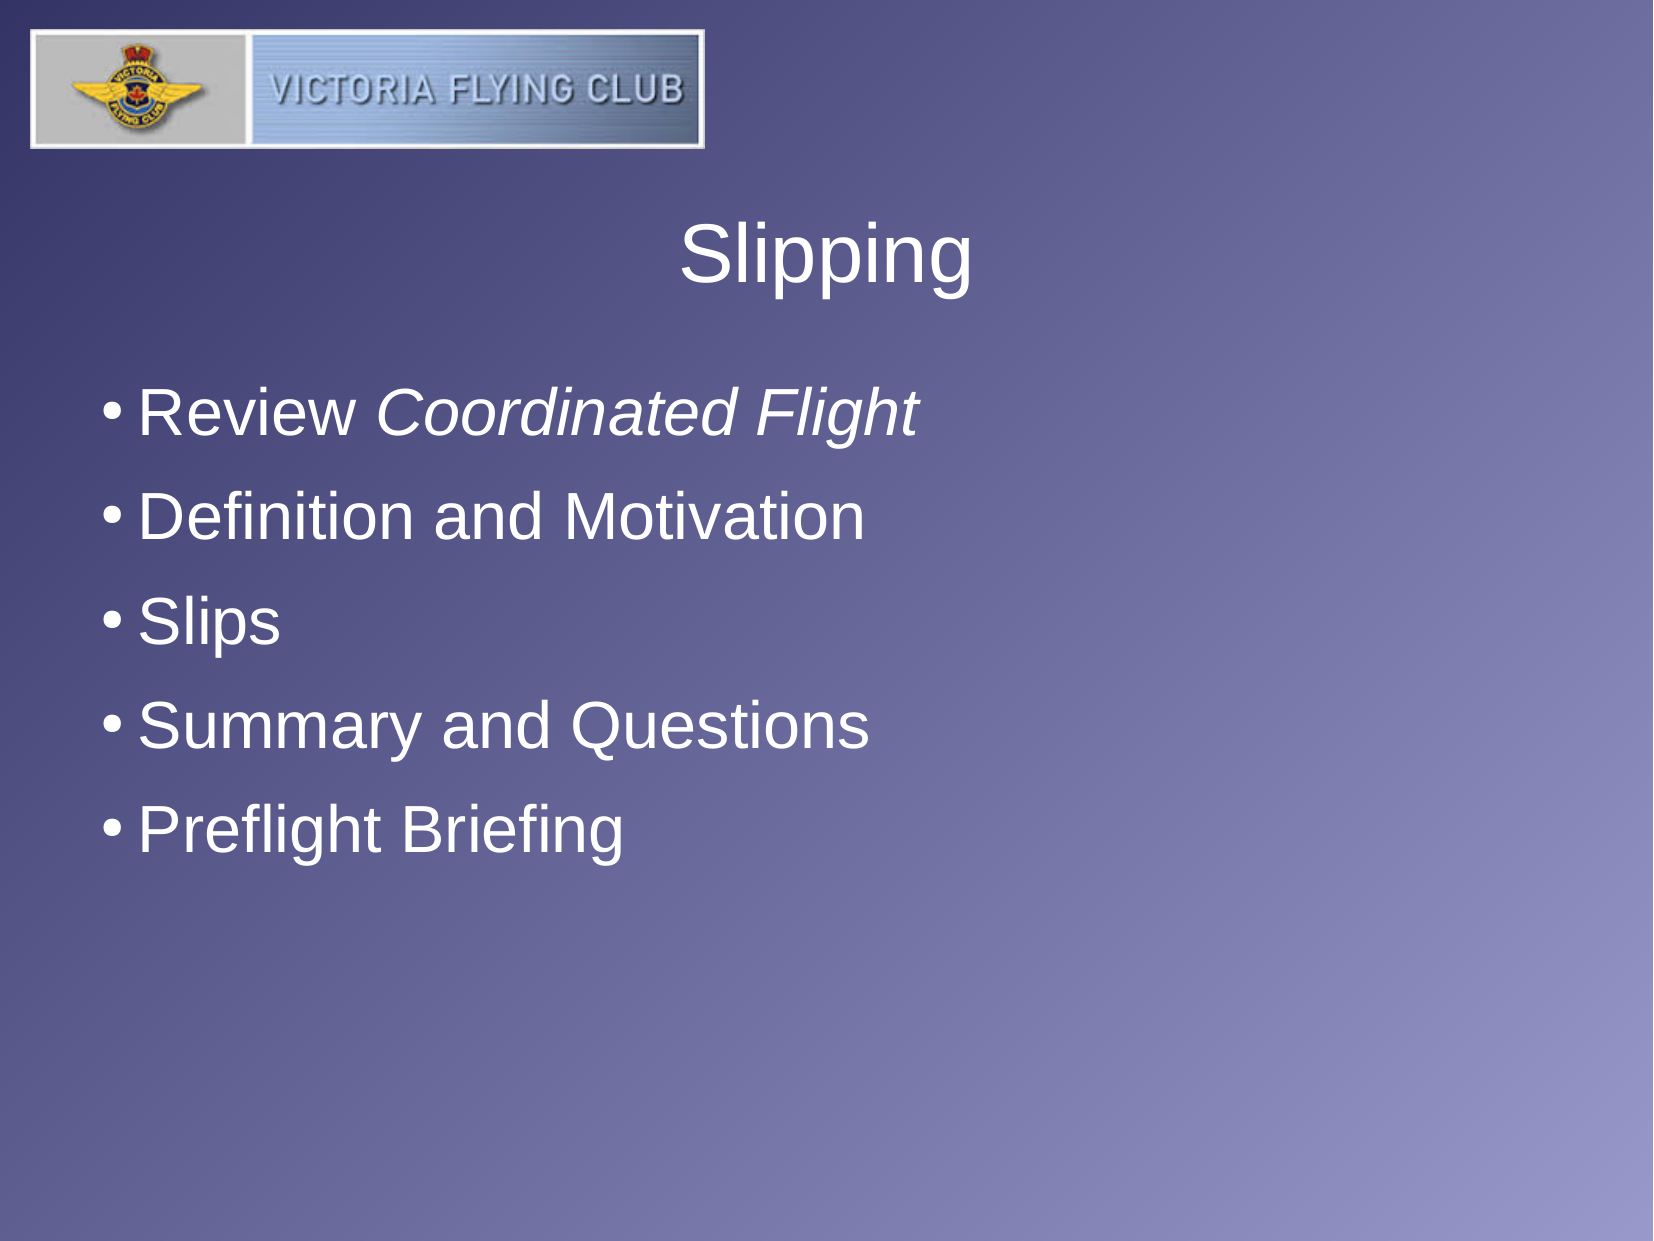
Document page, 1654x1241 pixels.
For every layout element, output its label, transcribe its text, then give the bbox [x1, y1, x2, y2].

title Slipping [82, 150, 1571, 358]
picture [30, 29, 705, 149]
list Review Coordinated Flight Definition and Motivation Slips Summary and Questions Preflight Briefing [82, 375, 1571, 1095]
